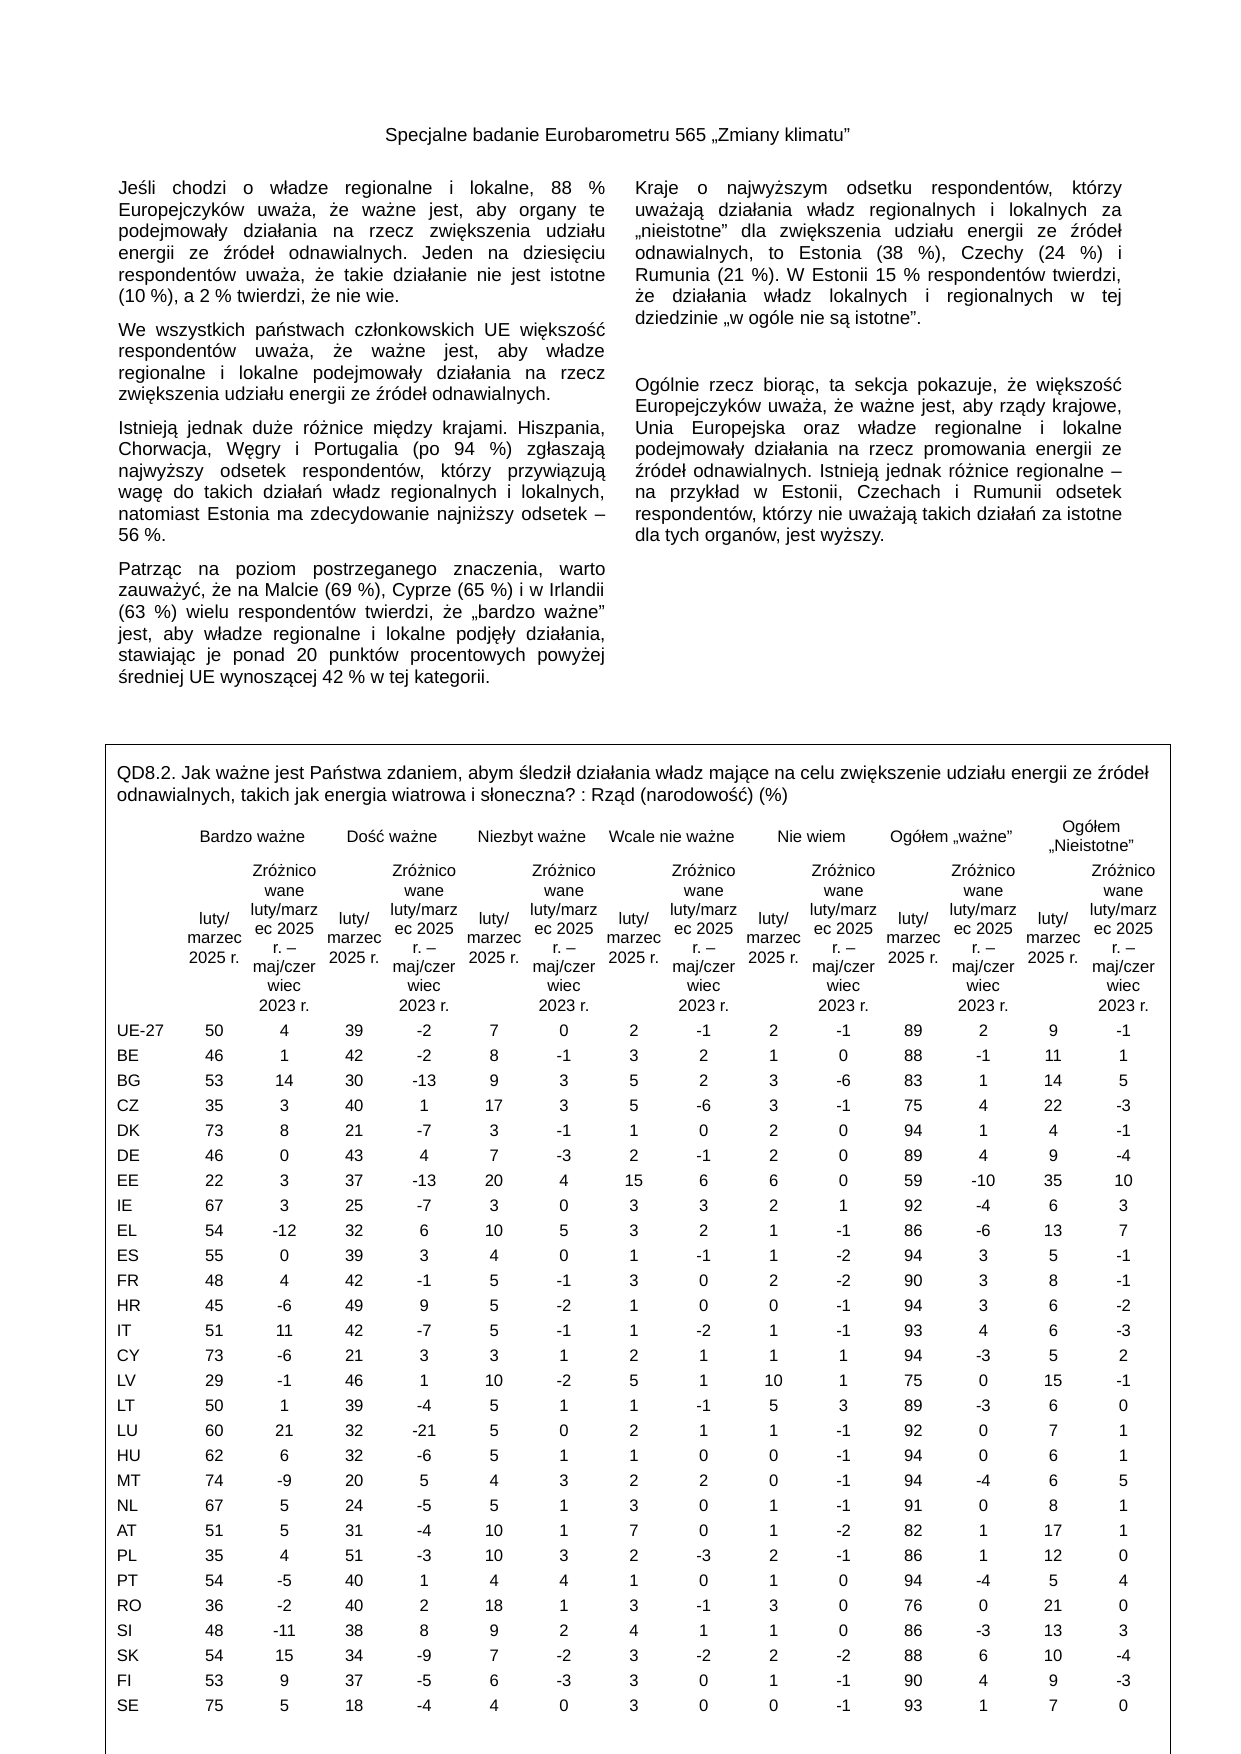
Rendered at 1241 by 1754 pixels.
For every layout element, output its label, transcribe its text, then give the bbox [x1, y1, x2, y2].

table_cell 0 [666, 1493, 741, 1517]
table_cell 5 [1085, 1068, 1161, 1092]
text Jeśli chodzi o władze regionalne i lokalne, 88 % Europejczyków uważa, że ważne jest, aby organy te podejmowały działania na rzecz zwiększenia udziału energii ze źródeł odnawialnych. Jeden na dziesięciu respondentów uważa, że takie działanie nie jest istotne (10 %), a 2 % twierdzi, że nie wie. [118, 177, 605, 306]
table_cell 1 [666, 1618, 741, 1642]
table_cell -10 [945, 1168, 1021, 1192]
table_cell 40 [322, 1593, 386, 1617]
table_cell 2 [1085, 1343, 1161, 1367]
table_cell -4 [1085, 1643, 1161, 1667]
table_cell -1 [526, 1043, 602, 1067]
table_cell 4 [945, 1143, 1021, 1167]
table_cell -4 [386, 1518, 462, 1542]
table_cell 10 [462, 1543, 526, 1567]
table_cell 54 [182, 1218, 246, 1242]
table_cell 59 [881, 1168, 945, 1192]
table_cell 11 [246, 1318, 322, 1342]
table_cell 5 [462, 1493, 526, 1517]
table_cell 6 [1021, 1393, 1085, 1417]
table_cell 92 [881, 1193, 945, 1217]
table_cell 29 [182, 1368, 246, 1392]
table_cell 4 [1085, 1568, 1161, 1592]
table_cell luty/marzec 2025 r. [182, 858, 246, 1017]
table_cell RO [114, 1593, 182, 1617]
table_cell 89 [881, 1143, 945, 1167]
table_cell -3 [945, 1343, 1021, 1367]
table_cell 5 [1021, 1568, 1085, 1592]
table_cell 4 [602, 1618, 666, 1642]
table_cell 86 [881, 1543, 945, 1567]
table_cell 9 [1021, 1143, 1085, 1167]
table_cell 0 [526, 1693, 602, 1717]
table_cell 1 [945, 1068, 1021, 1092]
table_cell -2 [666, 1318, 741, 1342]
table_cell 7 [1021, 1693, 1085, 1717]
table_cell Zróżnicowane luty/marzec 2025 r. – maj/czerwiec 2023 r. [386, 858, 462, 1017]
table_cell 4 [246, 1268, 322, 1292]
table_cell 4 [246, 1543, 322, 1567]
table_cell -1 [806, 1543, 881, 1567]
table_cell -3 [1085, 1668, 1161, 1692]
table_cell 1 [602, 1293, 666, 1317]
table_cell 24 [322, 1493, 386, 1517]
table_cell 31 [322, 1518, 386, 1542]
table_cell 4 [386, 1143, 462, 1167]
table_cell 12 [1021, 1543, 1085, 1567]
table_cell 5 [462, 1393, 526, 1417]
table_cell 4 [462, 1568, 526, 1592]
table_cell -4 [945, 1193, 1021, 1217]
table_cell 0 [945, 1368, 1021, 1392]
table_cell [114, 858, 182, 1017]
table_cell 1 [945, 1118, 1021, 1142]
table_cell -4 [945, 1468, 1021, 1492]
table_cell PT [114, 1568, 182, 1592]
table_cell 6 [386, 1218, 462, 1242]
table_cell 2 [602, 1468, 666, 1492]
table_cell -1 [246, 1368, 322, 1392]
table_cell HU [114, 1443, 182, 1467]
table_cell 67 [182, 1493, 246, 1517]
table_cell 51 [182, 1518, 246, 1542]
table_cell -1 [666, 1593, 741, 1617]
table_cell 21 [246, 1418, 322, 1442]
table_cell 9 [246, 1668, 322, 1692]
table_cell 3 [526, 1543, 602, 1567]
table_cell 17 [1021, 1518, 1085, 1542]
table_cell -1 [666, 1393, 741, 1417]
table_cell 6 [945, 1643, 1021, 1667]
table_cell 1 [526, 1443, 602, 1467]
table_cell 0 [945, 1443, 1021, 1467]
table_cell DE [114, 1143, 182, 1167]
table_cell 0 [666, 1693, 741, 1717]
table_cell 1 [741, 1418, 806, 1442]
table_cell -1 [1085, 1243, 1161, 1267]
table_cell 1 [526, 1593, 602, 1617]
table_cell 93 [881, 1693, 945, 1717]
table_cell -13 [386, 1168, 462, 1192]
table_cell 2 [666, 1468, 741, 1492]
table_cell Zróżnicowane luty/marzec 2025 r. – maj/czerwiec 2023 r. [246, 858, 322, 1017]
table_cell 1 [806, 1343, 881, 1367]
table_cell -5 [246, 1568, 322, 1592]
table_cell luty/marzec 2025 r. [881, 858, 945, 1017]
table_cell 7 [1021, 1418, 1085, 1442]
table_cell 74 [182, 1468, 246, 1492]
table_cell 60 [182, 1418, 246, 1442]
table_cell 94 [881, 1443, 945, 1467]
table_cell 0 [246, 1243, 322, 1267]
table_cell 1 [526, 1393, 602, 1417]
table_cell BE [114, 1043, 182, 1067]
table_cell 0 [666, 1293, 741, 1317]
table_cell 40 [322, 1568, 386, 1592]
table_cell 13 [1021, 1218, 1085, 1242]
table_cell 5 [526, 1218, 602, 1242]
table_cell -5 [386, 1493, 462, 1517]
table_cell 7 [1085, 1218, 1161, 1242]
table_cell 76 [881, 1593, 945, 1617]
table_cell -2 [806, 1243, 881, 1267]
table_cell 10 [741, 1368, 806, 1392]
table_cell 1 [602, 1443, 666, 1467]
table_cell -6 [246, 1343, 322, 1367]
text We wszystkich państwach członkowskich UE większość respondentów uważa, że ważne jest, aby władze regionalne i lokalne podejmowały działania na rzecz zwiększenia udziału energii ze źródeł odnawialnych. [118, 318, 605, 404]
table_cell 1 [741, 1043, 806, 1067]
table_cell 37 [322, 1168, 386, 1192]
table_cell 30 [322, 1068, 386, 1092]
table_cell -3 [1085, 1318, 1161, 1342]
table_cell 73 [182, 1118, 246, 1142]
table_cell 1 [386, 1368, 462, 1392]
table_cell 4 [945, 1093, 1021, 1117]
table_cell 5 [602, 1068, 666, 1092]
table_cell -9 [246, 1468, 322, 1492]
table_cell 5 [1085, 1468, 1161, 1492]
table_cell 7 [462, 1143, 526, 1167]
table_cell 1 [666, 1343, 741, 1367]
table_cell 43 [322, 1143, 386, 1167]
table_cell 32 [322, 1218, 386, 1242]
table_cell 2 [741, 1118, 806, 1142]
table_cell 5 [386, 1468, 462, 1492]
table_cell 1 [602, 1568, 666, 1592]
table_cell 4 [945, 1318, 1021, 1342]
table_cell 4 [526, 1568, 602, 1592]
table_cell 3 [602, 1693, 666, 1717]
table_cell 17 [462, 1093, 526, 1117]
table_cell 51 [182, 1318, 246, 1342]
table_cell 3 [741, 1068, 806, 1092]
table_cell -4 [386, 1393, 462, 1417]
table_cell 4 [945, 1668, 1021, 1692]
table_cell -1 [666, 1018, 741, 1042]
table_cell 50 [182, 1018, 246, 1042]
table_cell 0 [1085, 1593, 1161, 1617]
table_cell -6 [666, 1093, 741, 1117]
table_cell 11 [1021, 1043, 1085, 1067]
table_cell Wcale nie ważne [602, 814, 741, 858]
table_cell 0 [741, 1293, 806, 1317]
table_cell 48 [182, 1268, 246, 1292]
table_cell 0 [666, 1443, 741, 1467]
table_cell -1 [806, 1318, 881, 1342]
table_cell 3 [462, 1118, 526, 1142]
table_cell SI [114, 1618, 182, 1642]
table_cell -6 [806, 1068, 881, 1092]
table_cell 4 [1021, 1118, 1085, 1142]
table_cell 75 [182, 1693, 246, 1717]
table_cell 1 [945, 1518, 1021, 1542]
table_cell 9 [1021, 1018, 1085, 1042]
table_cell 1 [386, 1093, 462, 1117]
table_cell 88 [881, 1043, 945, 1067]
table_cell 2 [602, 1018, 666, 1042]
table_cell 48 [182, 1618, 246, 1642]
table_cell 53 [182, 1668, 246, 1692]
table_cell 0 [741, 1468, 806, 1492]
table_cell 46 [182, 1043, 246, 1067]
table_cell LV [114, 1368, 182, 1392]
table_cell 1 [1085, 1518, 1161, 1542]
table_cell Zróżnicowane luty/marzec 2025 r. – maj/czerwiec 2023 r. [1085, 858, 1161, 1017]
table_cell 0 [526, 1193, 602, 1217]
table_cell -1 [806, 1018, 881, 1042]
table_cell Niezbyt ważne [462, 814, 602, 858]
table_cell 1 [741, 1618, 806, 1642]
table_cell 42 [322, 1268, 386, 1292]
table_cell 0 [526, 1243, 602, 1267]
table_cell Bardzo ważne [182, 814, 322, 858]
table_cell BG [114, 1068, 182, 1092]
table_cell -2 [526, 1368, 602, 1392]
table_cell 0 [1085, 1543, 1161, 1567]
table_cell Zróżnicowane luty/marzec 2025 r. – maj/czerwiec 2023 r. [806, 858, 881, 1017]
table_cell 6 [666, 1168, 741, 1192]
table_cell 21 [322, 1343, 386, 1367]
table_cell 0 [1085, 1693, 1161, 1717]
table_cell 2 [666, 1043, 741, 1067]
table_cell 20 [322, 1468, 386, 1492]
table_cell 3 [602, 1268, 666, 1292]
table_cell 3 [386, 1343, 462, 1367]
table_cell -1 [386, 1268, 462, 1292]
table_cell -3 [945, 1618, 1021, 1642]
table_cell -1 [1085, 1268, 1161, 1292]
table_cell CZ [114, 1093, 182, 1117]
table_cell -1 [806, 1418, 881, 1442]
table_cell 8 [1021, 1493, 1085, 1517]
table_cell 2 [602, 1143, 666, 1167]
table_cell 6 [1021, 1193, 1085, 1217]
table_cell 0 [806, 1618, 881, 1642]
table_cell -2 [246, 1593, 322, 1617]
table_cell -1 [806, 1093, 881, 1117]
table_cell 2 [741, 1143, 806, 1167]
table_cell 0 [806, 1568, 881, 1592]
table_cell 3 [945, 1243, 1021, 1267]
table_cell 86 [881, 1218, 945, 1242]
table_cell luty/marzec 2025 r. [1021, 858, 1085, 1017]
table_cell 13 [1021, 1618, 1085, 1642]
table_cell 21 [322, 1118, 386, 1142]
table_cell 3 [246, 1193, 322, 1217]
table_cell 1 [526, 1343, 602, 1367]
table_cell NL [114, 1493, 182, 1517]
table_cell -2 [1085, 1293, 1161, 1317]
table_cell 1 [602, 1118, 666, 1142]
table_cell 2 [741, 1543, 806, 1567]
table_cell 3 [741, 1593, 806, 1617]
table_cell 55 [182, 1243, 246, 1267]
table_cell -7 [386, 1193, 462, 1217]
table_cell luty/marzec 2025 r. [602, 858, 666, 1017]
table_cell 7 [462, 1018, 526, 1042]
table_cell -1 [806, 1468, 881, 1492]
table_cell 94 [881, 1243, 945, 1267]
table_cell 3 [462, 1193, 526, 1217]
table_cell -7 [386, 1118, 462, 1142]
table_cell 38 [322, 1618, 386, 1642]
table_cell 5 [462, 1418, 526, 1442]
table_cell -7 [386, 1318, 462, 1342]
table_cell 14 [1021, 1068, 1085, 1092]
table_cell 32 [322, 1418, 386, 1442]
table_cell luty/marzec 2025 r. [322, 858, 386, 1017]
table_cell EL [114, 1218, 182, 1242]
table_cell 6 [246, 1443, 322, 1467]
table_cell 45 [182, 1293, 246, 1317]
table_cell 1 [741, 1243, 806, 1267]
table_cell 8 [1021, 1268, 1085, 1292]
table_cell 4 [462, 1243, 526, 1267]
table_cell 1 [741, 1518, 806, 1542]
table_cell 94 [881, 1568, 945, 1592]
table_cell 22 [1021, 1093, 1085, 1117]
table_cell 8 [386, 1618, 462, 1642]
table_cell 2 [602, 1343, 666, 1367]
table_cell 10 [462, 1518, 526, 1542]
table_cell 36 [182, 1593, 246, 1617]
table_cell -2 [806, 1518, 881, 1542]
table_cell 90 [881, 1668, 945, 1692]
table_cell Ogółem „ważne” [881, 814, 1021, 858]
table_cell 1 [945, 1693, 1021, 1717]
table_cell -2 [526, 1293, 602, 1317]
table_cell 0 [666, 1268, 741, 1292]
table_cell 94 [881, 1468, 945, 1492]
table_cell 2 [386, 1593, 462, 1617]
table_cell 0 [806, 1118, 881, 1142]
table_cell -3 [666, 1543, 741, 1567]
table_cell 67 [182, 1193, 246, 1217]
table_cell 3 [602, 1668, 666, 1692]
table_cell 5 [602, 1368, 666, 1392]
table_cell SK [114, 1643, 182, 1667]
table_cell 1 [666, 1368, 741, 1392]
table_cell 5 [1021, 1343, 1085, 1367]
table_cell 75 [881, 1368, 945, 1392]
table_cell LT [114, 1393, 182, 1417]
table_cell 35 [1021, 1168, 1085, 1192]
table_cell 4 [462, 1468, 526, 1492]
table_cell 3 [602, 1493, 666, 1517]
table_cell 2 [602, 1543, 666, 1567]
table_cell 40 [322, 1093, 386, 1117]
table_cell luty/marzec 2025 r. [741, 858, 806, 1017]
table_cell 0 [806, 1168, 881, 1192]
text Patrząc na poziom postrzeganego znaczenia, warto zauważyć, że na Malcie (69 %), Cyprze (65 %) i w Irlandii (63 %) wielu respondentów twierdzi, że „bardzo ważne” jest, aby władze regionalne i lokalne podjęły działania, stawiając je ponad 20 punktów procentowych powyżej średniej UE wynoszącej 42 % w tej kategorii. [118, 558, 605, 687]
table_cell 54 [182, 1568, 246, 1592]
table_cell HR [114, 1293, 182, 1317]
table_cell PL [114, 1543, 182, 1567]
table_cell -9 [386, 1643, 462, 1667]
table_cell 4 [462, 1693, 526, 1717]
table_cell 18 [322, 1693, 386, 1717]
table_cell 46 [182, 1143, 246, 1167]
table_cell 3 [246, 1093, 322, 1117]
table_cell -3 [1085, 1093, 1161, 1117]
table_cell 90 [881, 1268, 945, 1292]
table_cell -6 [386, 1443, 462, 1467]
table_cell 5 [602, 1093, 666, 1117]
table_cell 0 [806, 1593, 881, 1617]
table_cell -21 [386, 1418, 462, 1442]
table_cell 94 [881, 1118, 945, 1142]
table_cell 3 [1085, 1618, 1161, 1642]
table_cell 6 [1021, 1293, 1085, 1317]
table_cell 1 [1085, 1418, 1161, 1442]
table_cell FR [114, 1268, 182, 1292]
table_cell 3 [806, 1393, 881, 1417]
table_cell 10 [1085, 1168, 1161, 1192]
table_cell -1 [1085, 1368, 1161, 1392]
table_cell 75 [881, 1093, 945, 1117]
table_cell 1 [666, 1418, 741, 1442]
table_cell 0 [526, 1418, 602, 1442]
table_cell 15 [246, 1643, 322, 1667]
table_cell AT [114, 1518, 182, 1542]
table_cell 5 [462, 1268, 526, 1292]
table_cell 94 [881, 1343, 945, 1367]
table_cell 2 [741, 1643, 806, 1667]
table_cell 21 [1021, 1593, 1085, 1617]
table_cell IT [114, 1318, 182, 1342]
table_cell 1 [602, 1318, 666, 1342]
table_cell 1 [741, 1318, 806, 1342]
table_cell 94 [881, 1293, 945, 1317]
table_cell 0 [246, 1143, 322, 1167]
table_cell 88 [881, 1643, 945, 1667]
table_cell 4 [246, 1018, 322, 1042]
table_cell 53 [182, 1068, 246, 1092]
table_cell 3 [945, 1293, 1021, 1317]
table_cell -1 [806, 1493, 881, 1517]
table_cell -1 [526, 1268, 602, 1292]
text Kraje o najwyższym odsetku respondentów, którzy uważają działania władz regionalnych i lokalnych za „nieistotne” dla zwiększenia udziału energii ze źródeł odnawialnych, to Estonia (38 %), Czechy (24 %) i Rumunia (21 %). W Estonii 15 % respondentów twierdzi, że działania władz lokalnych i regionalnych w tej dziedzinie „w ogóle nie są istotne”. [635, 177, 1122, 328]
table_cell 1 [526, 1518, 602, 1542]
table_cell -12 [246, 1218, 322, 1242]
table_cell -1 [526, 1318, 602, 1342]
table_cell -1 [1085, 1018, 1161, 1042]
table_cell 9 [462, 1618, 526, 1642]
table_cell 82 [881, 1518, 945, 1542]
table_cell -3 [526, 1143, 602, 1167]
table_cell [114, 814, 182, 858]
table_cell 3 [462, 1343, 526, 1367]
table_cell 7 [462, 1643, 526, 1667]
text Istnieją jednak duże różnice między krajami. Hiszpania, Chorwacja, Węgry i Portugalia (po 94 %) zgłaszają najwyższy odsetek respondentów, którzy przywiązują wagę do takich działań władz regionalnych i lokalnych, natomiast Estonia ma zdecydowanie najniższy odsetek – 56 %. [118, 416, 605, 546]
table_cell 5 [1021, 1243, 1085, 1267]
table_cell -1 [806, 1693, 881, 1717]
table_cell 1 [246, 1043, 322, 1067]
table_cell 1 [386, 1568, 462, 1592]
table_cell 1 [246, 1393, 322, 1417]
table_cell 83 [881, 1068, 945, 1092]
table_cell -1 [666, 1143, 741, 1167]
table_cell 6 [1021, 1443, 1085, 1467]
table_cell 46 [322, 1368, 386, 1392]
table_cell Nie wiem [741, 814, 881, 858]
table_cell 1 [741, 1568, 806, 1592]
table_cell 7 [602, 1518, 666, 1542]
table_cell 0 [666, 1118, 741, 1142]
table_cell 3 [526, 1468, 602, 1492]
table_cell 0 [666, 1668, 741, 1692]
table_cell -5 [386, 1668, 462, 1692]
table_cell 1 [602, 1243, 666, 1267]
table_cell -3 [526, 1668, 602, 1692]
table_cell 93 [881, 1318, 945, 1342]
table_cell 0 [945, 1493, 1021, 1517]
table_cell 3 [741, 1093, 806, 1117]
table_cell IE [114, 1193, 182, 1217]
table_cell 14 [246, 1068, 322, 1092]
table_cell UE-27 [114, 1018, 182, 1042]
table_cell -6 [945, 1218, 1021, 1242]
table_cell -3 [945, 1393, 1021, 1417]
table_cell 1 [602, 1393, 666, 1417]
table_cell Ogółem „Nieistotne” [1021, 814, 1161, 858]
table_cell DK [114, 1118, 182, 1142]
text Ogólnie rzecz biorąc, ta sekcja pokazuje, że większość Europejczyków uważa, że ważne jest, aby rządy krajowe, Unia Europejska oraz władze regionalne i lokalne podejmowały działania na rzecz promowania energii ze źródeł odnawialnych. Istnieją jednak różnice regionalne – na przykład w Estonii, Czechach i Rumunii odsetek respondentów, którzy nie uważają takich działań za istotne dla tych organów, jest wyższy. [635, 373, 1122, 546]
table_cell 10 [1021, 1643, 1085, 1667]
table_cell 1 [806, 1193, 881, 1217]
table_cell -1 [806, 1218, 881, 1242]
table_cell Dość ważne [322, 814, 462, 858]
table_cell 42 [322, 1043, 386, 1067]
table_cell -2 [806, 1643, 881, 1667]
text [106, 745, 1170, 1754]
table_cell 22 [182, 1168, 246, 1192]
table_cell 2 [741, 1193, 806, 1217]
table_cell 6 [1021, 1318, 1085, 1342]
table_cell 1 [741, 1218, 806, 1242]
table_cell 5 [741, 1393, 806, 1417]
table_cell 5 [246, 1693, 322, 1717]
table_cell 50 [182, 1393, 246, 1417]
table_cell -6 [246, 1293, 322, 1317]
table_cell 18 [462, 1593, 526, 1617]
table_cell CY [114, 1343, 182, 1367]
table_cell -2 [386, 1043, 462, 1067]
table_cell 5 [462, 1443, 526, 1467]
table_cell 86 [881, 1618, 945, 1642]
table_cell 37 [322, 1668, 386, 1692]
table_cell 9 [1021, 1668, 1085, 1692]
table_cell 8 [246, 1118, 322, 1142]
table_cell 89 [881, 1393, 945, 1417]
table_cell 34 [322, 1643, 386, 1667]
table_cell 2 [741, 1018, 806, 1042]
table_cell 42 [322, 1318, 386, 1342]
table_cell 1 [741, 1343, 806, 1367]
table_cell 3 [602, 1593, 666, 1617]
table_cell 2 [666, 1218, 741, 1242]
table_cell 0 [741, 1693, 806, 1717]
table_cell -11 [246, 1618, 322, 1642]
table_cell -2 [386, 1018, 462, 1042]
table_header QD8.2. Jak ważne jest Państwa zdaniem, abym śledził działania władz mające na celu zwiększenie udziału energii ze źródeł odnawialnych, takich jak energia wiatrowa i słoneczna? : Rząd (narodowość) (%) [114, 753, 1161, 814]
table_cell 3 [602, 1193, 666, 1217]
table_cell 3 [386, 1243, 462, 1267]
table_cell 8 [462, 1043, 526, 1067]
table_cell 2 [602, 1418, 666, 1442]
table_cell -1 [806, 1668, 881, 1692]
table_cell -4 [945, 1568, 1021, 1592]
table_cell 39 [322, 1018, 386, 1042]
table_cell 3 [602, 1643, 666, 1667]
table_cell LU [114, 1418, 182, 1442]
table_cell 3 [945, 1268, 1021, 1292]
table_cell 4 [526, 1168, 602, 1192]
table_cell 3 [526, 1093, 602, 1117]
table_cell 49 [322, 1293, 386, 1317]
table_cell 5 [462, 1318, 526, 1342]
table_cell 9 [462, 1068, 526, 1092]
table_cell 0 [666, 1518, 741, 1542]
table_cell 1 [741, 1493, 806, 1517]
table_cell SE [114, 1693, 182, 1717]
table_cell 92 [881, 1418, 945, 1442]
table_cell 6 [462, 1668, 526, 1692]
table_cell 0 [945, 1418, 1021, 1442]
table_cell 35 [182, 1093, 246, 1117]
table_cell 3 [526, 1068, 602, 1092]
table_cell 2 [741, 1268, 806, 1292]
table_cell -1 [1085, 1118, 1161, 1142]
table_cell 0 [666, 1568, 741, 1592]
table_cell -1 [945, 1043, 1021, 1067]
table_cell -13 [386, 1068, 462, 1092]
table_cell MT [114, 1468, 182, 1492]
table_cell 2 [526, 1618, 602, 1642]
table_cell FI [114, 1668, 182, 1692]
table_cell 0 [526, 1018, 602, 1042]
table_cell 10 [462, 1368, 526, 1392]
table_cell 0 [806, 1043, 881, 1067]
table_cell 15 [602, 1168, 666, 1192]
table_cell 3 [1085, 1193, 1161, 1217]
table_cell 0 [741, 1443, 806, 1467]
table_cell 0 [806, 1143, 881, 1167]
table_cell 1 [1085, 1443, 1161, 1467]
table_cell 39 [322, 1243, 386, 1267]
table_cell 3 [602, 1218, 666, 1242]
table_cell ES [114, 1243, 182, 1267]
table_cell -1 [526, 1118, 602, 1142]
table_cell 3 [666, 1193, 741, 1217]
table_cell 1 [945, 1543, 1021, 1567]
table_cell 0 [1085, 1393, 1161, 1417]
table_cell Zróżnicowane luty/marzec 2025 r. – maj/czerwiec 2023 r. [526, 858, 602, 1017]
table_cell -1 [806, 1443, 881, 1467]
table_cell Zróżnicowane luty/marzec 2025 r. – maj/czerwiec 2023 r. [945, 858, 1021, 1017]
table_cell 1 [1085, 1043, 1161, 1067]
table_cell -2 [666, 1643, 741, 1667]
table_cell 1 [1085, 1493, 1161, 1517]
table_cell -1 [666, 1243, 741, 1267]
table_cell 62 [182, 1443, 246, 1467]
table_cell 10 [462, 1218, 526, 1242]
table_cell 1 [741, 1668, 806, 1692]
table_cell 73 [182, 1343, 246, 1367]
table_cell 1 [806, 1368, 881, 1392]
table_cell -2 [806, 1268, 881, 1292]
table_cell 2 [945, 1018, 1021, 1042]
table_cell 0 [945, 1593, 1021, 1617]
table_cell 39 [322, 1393, 386, 1417]
table_cell 20 [462, 1168, 526, 1192]
table_cell 35 [182, 1543, 246, 1567]
table_cell 32 [322, 1443, 386, 1467]
table_cell 2 [666, 1068, 741, 1092]
table_cell 15 [1021, 1368, 1085, 1392]
table_cell 5 [462, 1293, 526, 1317]
table_cell Zróżnicowane luty/marzec 2025 r. – maj/czerwiec 2023 r. [666, 858, 741, 1017]
table_cell 91 [881, 1493, 945, 1517]
table_cell -2 [526, 1643, 602, 1667]
table_cell 3 [602, 1043, 666, 1067]
table_cell 25 [322, 1193, 386, 1217]
table_cell -1 [806, 1293, 881, 1317]
table_cell 9 [386, 1293, 462, 1317]
table_cell 54 [182, 1643, 246, 1667]
table_cell -4 [386, 1693, 462, 1717]
table_cell 6 [741, 1168, 806, 1192]
table_cell 5 [246, 1518, 322, 1542]
table_cell EE [114, 1168, 182, 1192]
table_cell luty/marzec 2025 r. [462, 858, 526, 1017]
table_cell -3 [386, 1543, 462, 1567]
table_cell 5 [246, 1493, 322, 1517]
table_cell -4 [1085, 1143, 1161, 1167]
table_cell 1 [526, 1493, 602, 1517]
table_cell 89 [881, 1018, 945, 1042]
table_cell 51 [322, 1543, 386, 1567]
table_cell 6 [1021, 1468, 1085, 1492]
table_cell 3 [246, 1168, 322, 1192]
